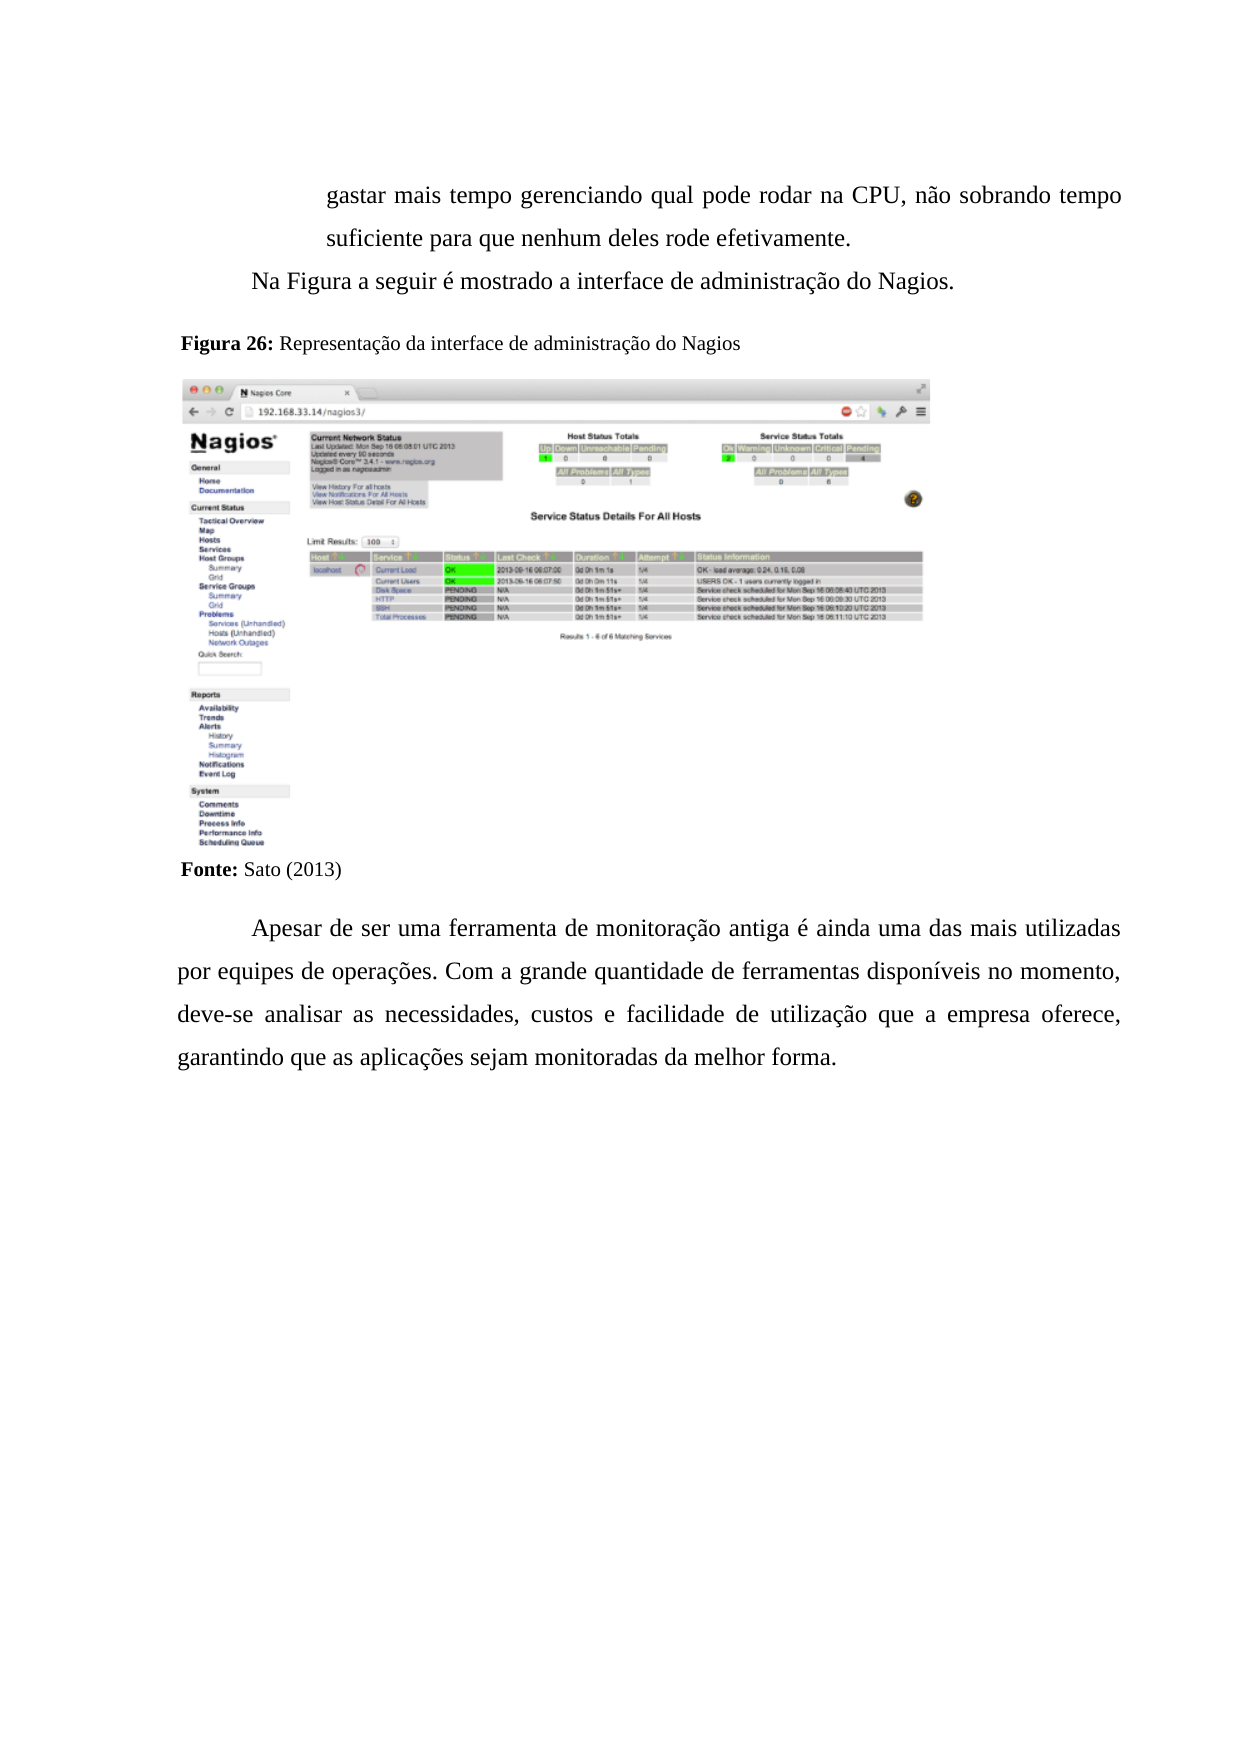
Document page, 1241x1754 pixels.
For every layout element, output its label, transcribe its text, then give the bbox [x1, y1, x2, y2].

text Fonte: Sato (2013) [181, 858, 930, 881]
list gastar mais tempo gerenciando qual pode rodar na CPU, não sobrando tempo suficiente para que nenhum deles rode efetivamente. [288, 180, 1122, 252]
text Na Figura a seguir é mostrado a interface de administração do Nagios. [177, 266, 1122, 295]
picture [180, 379, 931, 858]
text Figura 26: Representação da interface de administração do Nagios [181, 331, 930, 355]
text Apesar de ser uma ferramenta de monitoração antiga é ainda uma das mais utilizadas por equipes de operações. Com a grande quantidade de ferramentas disponíveis no momento, deve-se analisar as necessidades, custos e facilidade de utilização que a empresa oferece, garantindo que as aplicações sejam monitoradas da melhor forma. [177, 913, 1122, 1071]
